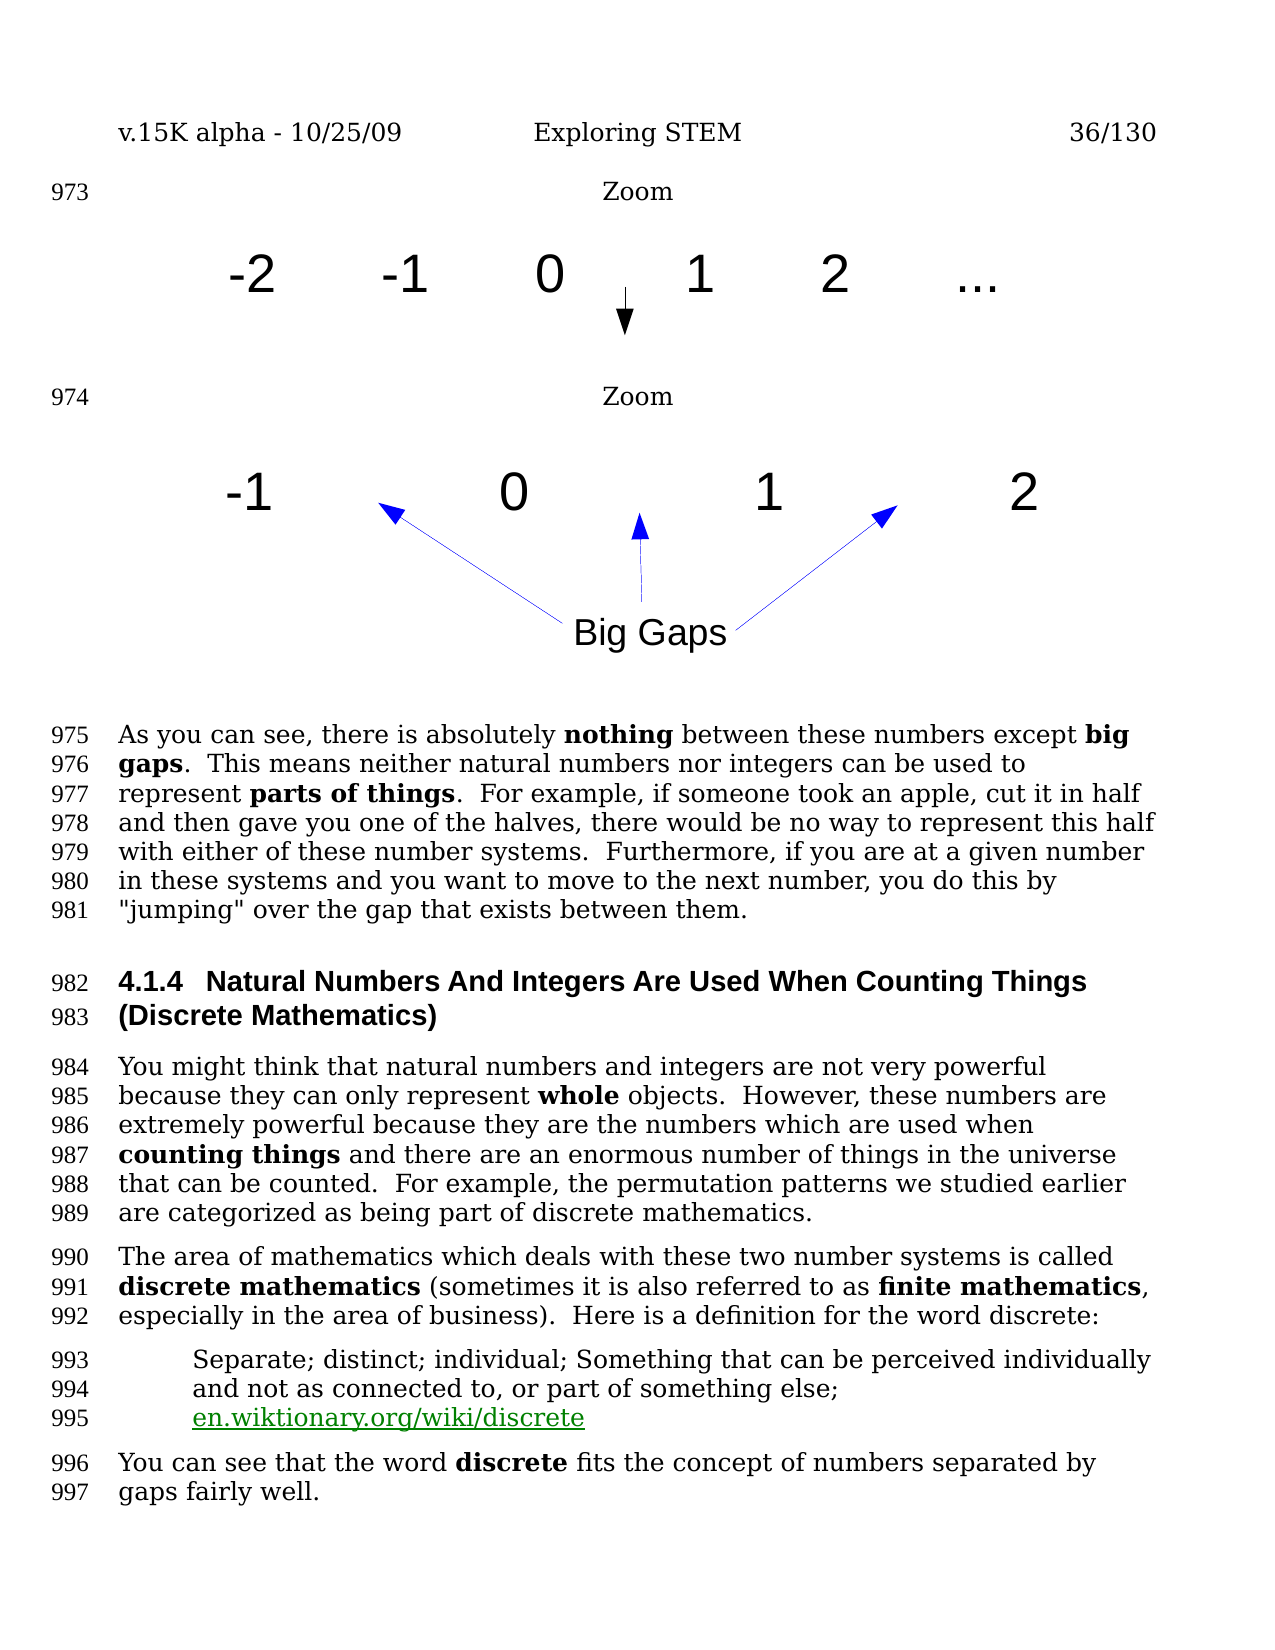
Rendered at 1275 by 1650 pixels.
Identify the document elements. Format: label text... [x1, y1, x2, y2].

subtitle Natural Numbers And Integers Are Used When Counting Things (Discrete Mathematics) [118, 964, 1157, 1031]
text As you can see, there is absolutely nothing between these numbers except big gaps. This means neither natural numbers nor integers can be used to represent parts of things. For example, if someone took an apple, cut it in half and then gave you one of the halves, there would be no way to represent this half with either of these number systems. Furthermore, if you are at a given number in these systems and you want to move to the next number, you do this by "jumping" over the gap that exists between them. [118, 720, 1157, 925]
text You might think that natural numbers and integers are not very powerful because they can only represent whole objects. However, these numbers are extremely powerful because they are the numbers which are used when counting things and there are an enormous number of things in the universe that can be counted. For example, the permutation patterns we studied earlier are categorized as being part of discrete mathematics. [118, 1052, 1157, 1227]
text The area of mathematics which deals with these two number systems is called discrete mathematics (sometimes it is also referred to as finite mathematics, especially in the area of business). Here is a definition for the word discrete: [118, 1242, 1157, 1330]
text Zoom [118, 177, 1157, 206]
text Separate; distinct; individual; Something that can be perceived individually and not as connected to, or part of something else; en.wiktionary.org/wiki/discrete [192, 1345, 1157, 1433]
text You can see that the word discrete fits the concept of numbers separated by gaps fairly well. [118, 1448, 1157, 1506]
text Zoom [118, 382, 1157, 411]
